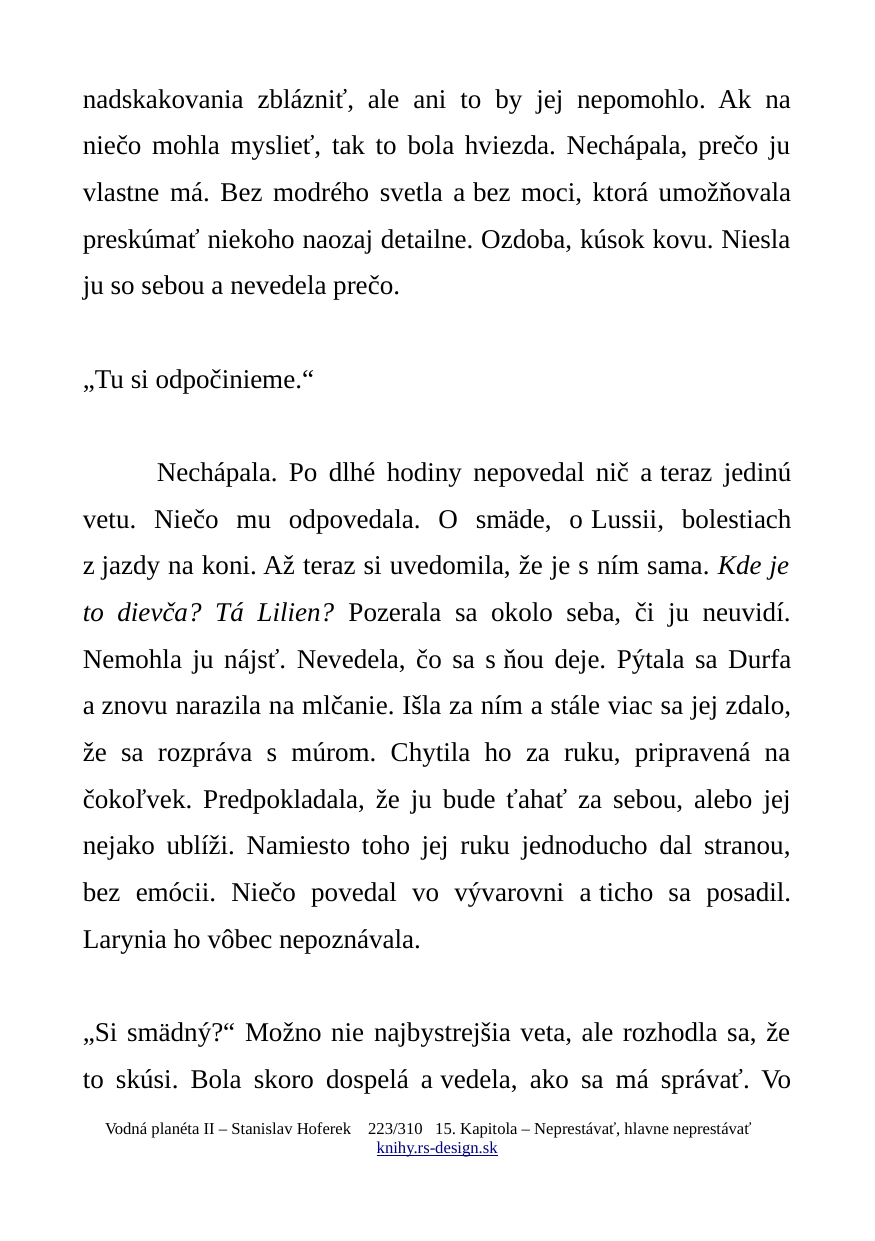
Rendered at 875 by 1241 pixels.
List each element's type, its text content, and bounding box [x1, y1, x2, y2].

text „Tu si odpočinieme.“ [83, 363, 791, 394]
text Nechápala. Po dlhé hodiny nepovedal nič a teraz jedinú vetu. Niečo mu odpovedala. O smäde, o Lussii, bolestiach z jazdy na koni. Až teraz si uvedomila, že je s ním sama. Kde je to dievča? Tá Lilien? Pozerala sa okolo seba, či ju neuvidí. Nemohla ju nájsť. Nevedela, čo sa s ňou deje. Pýtala sa Durfa a znovu narazila na mlčanie. Išla za ním a stále viac sa jej zdalo, že sa rozpráva s múrom. Chytila ho za ruku, pripravená na čokoľvek. Predpokladala, že ju bude ťahať za sebou, alebo jej nejako ublíži. Namiesto toho jej ruku jednoducho dal stranou, bez emócii. Niečo povedal vo vývarovni a ticho sa posadil. Larynia ho vôbec nepoznávala. [83, 456, 791, 954]
text „Si smädný?“ Možno nie najbystrejšia veta, ale rozhodla sa, že to skúsi. Bola skoro dospelá a vedela, ako sa má správať. Vo [83, 1016, 791, 1094]
text nadskakovania zblázniť, ale ani to by jej nepomohlo. Ak na niečo mohla myslieť, tak to bola hviezda. Nechápala, prečo ju vlastne má. Bez modrého svetla a bez moci, ktorá umožňovala preskúmať niekoho naozaj detailne. Ozdoba, kúsok kovu. Niesla ju so sebou a nevedela prečo. [83, 83, 791, 301]
